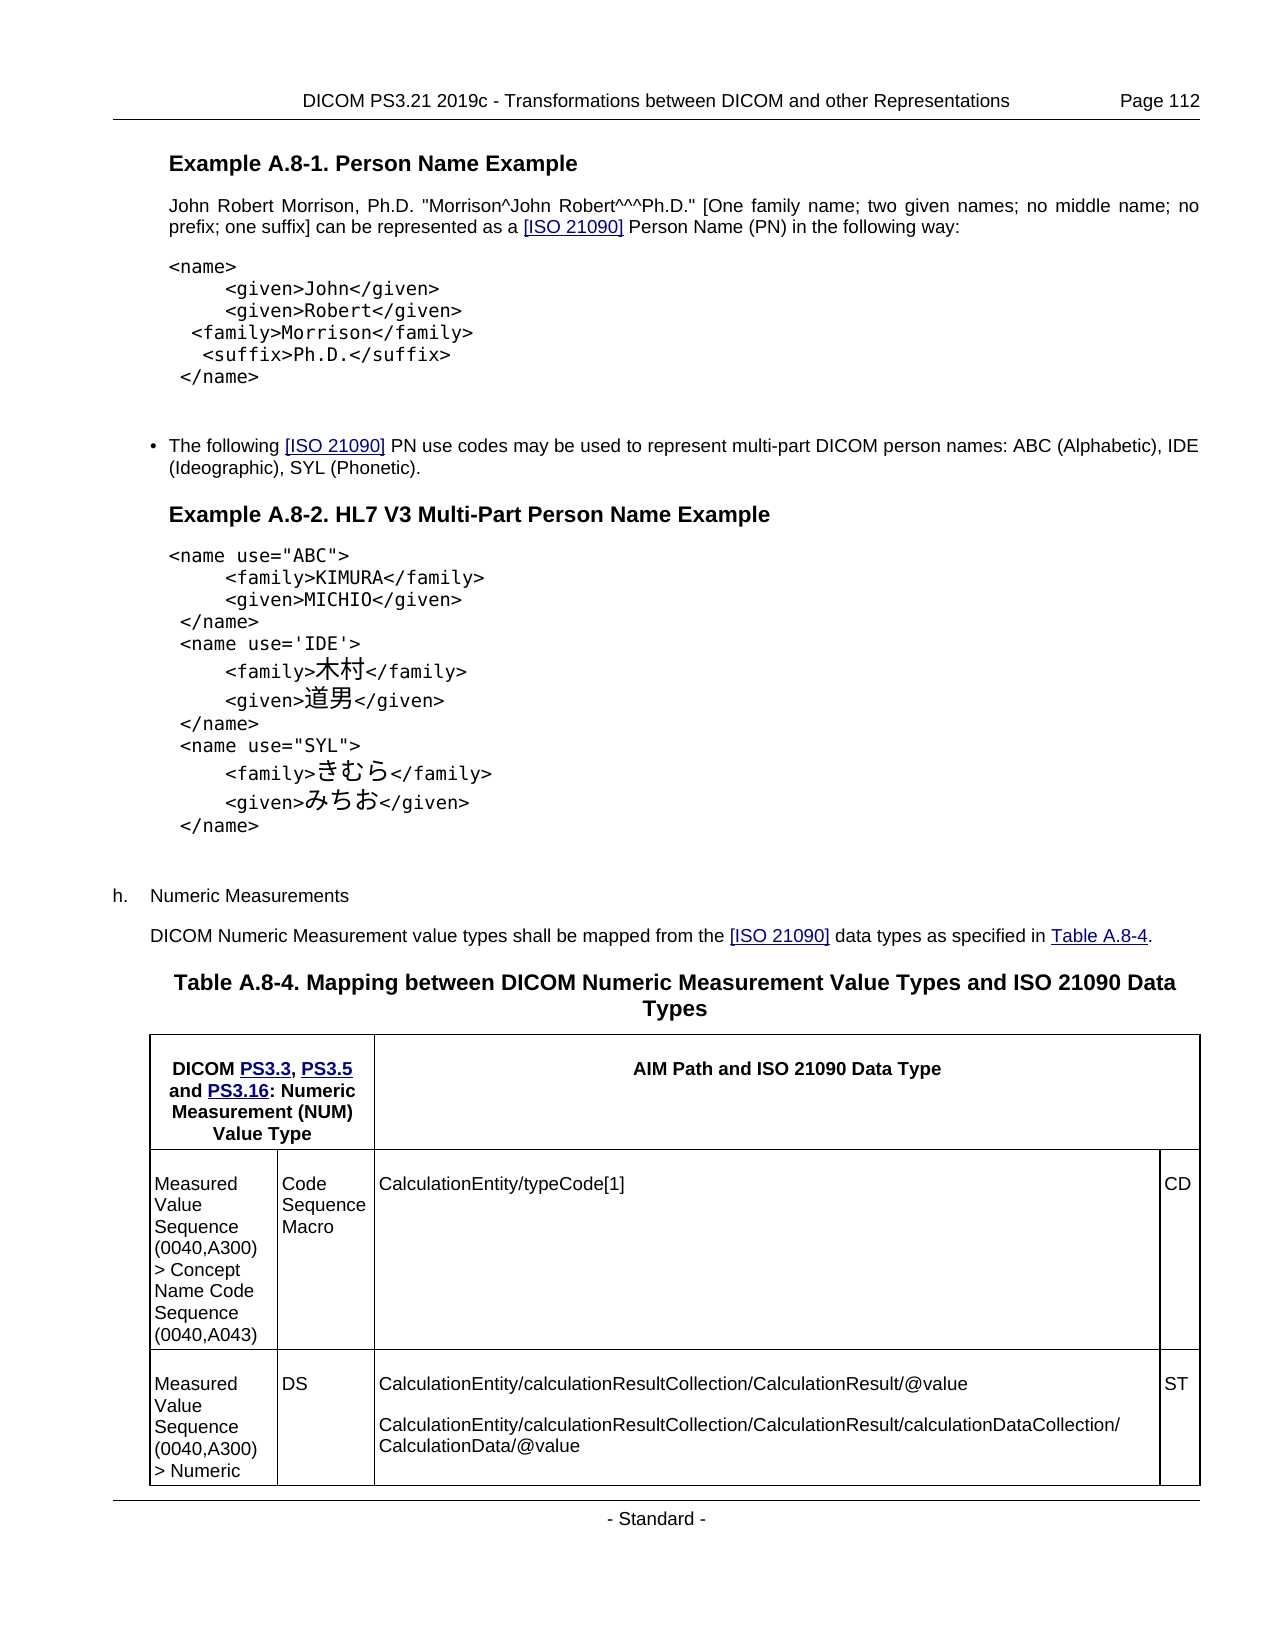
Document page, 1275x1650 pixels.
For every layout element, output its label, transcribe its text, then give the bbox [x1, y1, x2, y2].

text John Robert Morrison, Ph.D. "Morrison^John Robert^^^Ph.D." [One family name; two given names; no middle name; no prefix; one suffix] can be represented as a [ISO 21090] Person Name (PN) in the following way: [169, 194, 1200, 238]
table_cell CalculationEntity/​typeCode[1] [375, 1150, 1159, 1349]
table_cell Measured Value Sequence (0040,A300) > Concept Name Code Sequence (0040,A043) [151, 1150, 277, 1349]
table_cell ST [1161, 1350, 1199, 1485]
text DICOM Numeric Measurement value types shall be mapped from the [ISO 21090] data types as specified in Table A.8-4. [150, 925, 1200, 946]
table_cell CD [1161, 1150, 1199, 1349]
text h. Numeric Measurements [112, 884, 1200, 906]
text Example A.8-2. HL7 V3 Multi-Part Person Name Example [169, 501, 1200, 527]
text <name use="ABC"> <family>KIMURA</family> <given>MICHIO</given> </name> <name use='IDE'> <family>木村</family> <given>道男</given> </name> <name use="SYL"> <family>きむら</family> <given>みちお</given> </name> [169, 545, 1200, 866]
table_cell DS [278, 1350, 374, 1485]
table_cell Code Sequence Macro [278, 1150, 374, 1349]
table_header AIM Path and ISO 21090 Data Type [375, 1035, 1199, 1148]
text • The following [ISO 21090] PN use codes may be used to represent multi-part DICOM person names: ABC (Alphabetic), IDE (Ideographic), SYL (Phonetic). [150, 435, 1200, 478]
table_cell Measured Value Sequence (0040,A300) > Numeric [151, 1350, 277, 1485]
text <name> <given>John</given> <given>Robert</given> <family>Morrison</family> <suffix>Ph.D.</suffix> </name> [169, 256, 1200, 416]
text Table A.8-4. Mapping between DICOM Numeric Measurement Value Types and ISO 21090 Data Types [150, 969, 1200, 1021]
table_header DICOM PS3.3, PS3.5 and PS3.16: Numeric Measurement (NUM) Value Type [151, 1035, 374, 1148]
text Example A.8-1. Person Name Example [169, 150, 1200, 176]
table_cell CalculationEntity/​calculationResultCollection/​CalculationResult/​​@value CalculationEntity/​calculationResultCollection/​CalculationResult/​​calculationDataCollection/​CalculationData/​@value [375, 1350, 1159, 1485]
